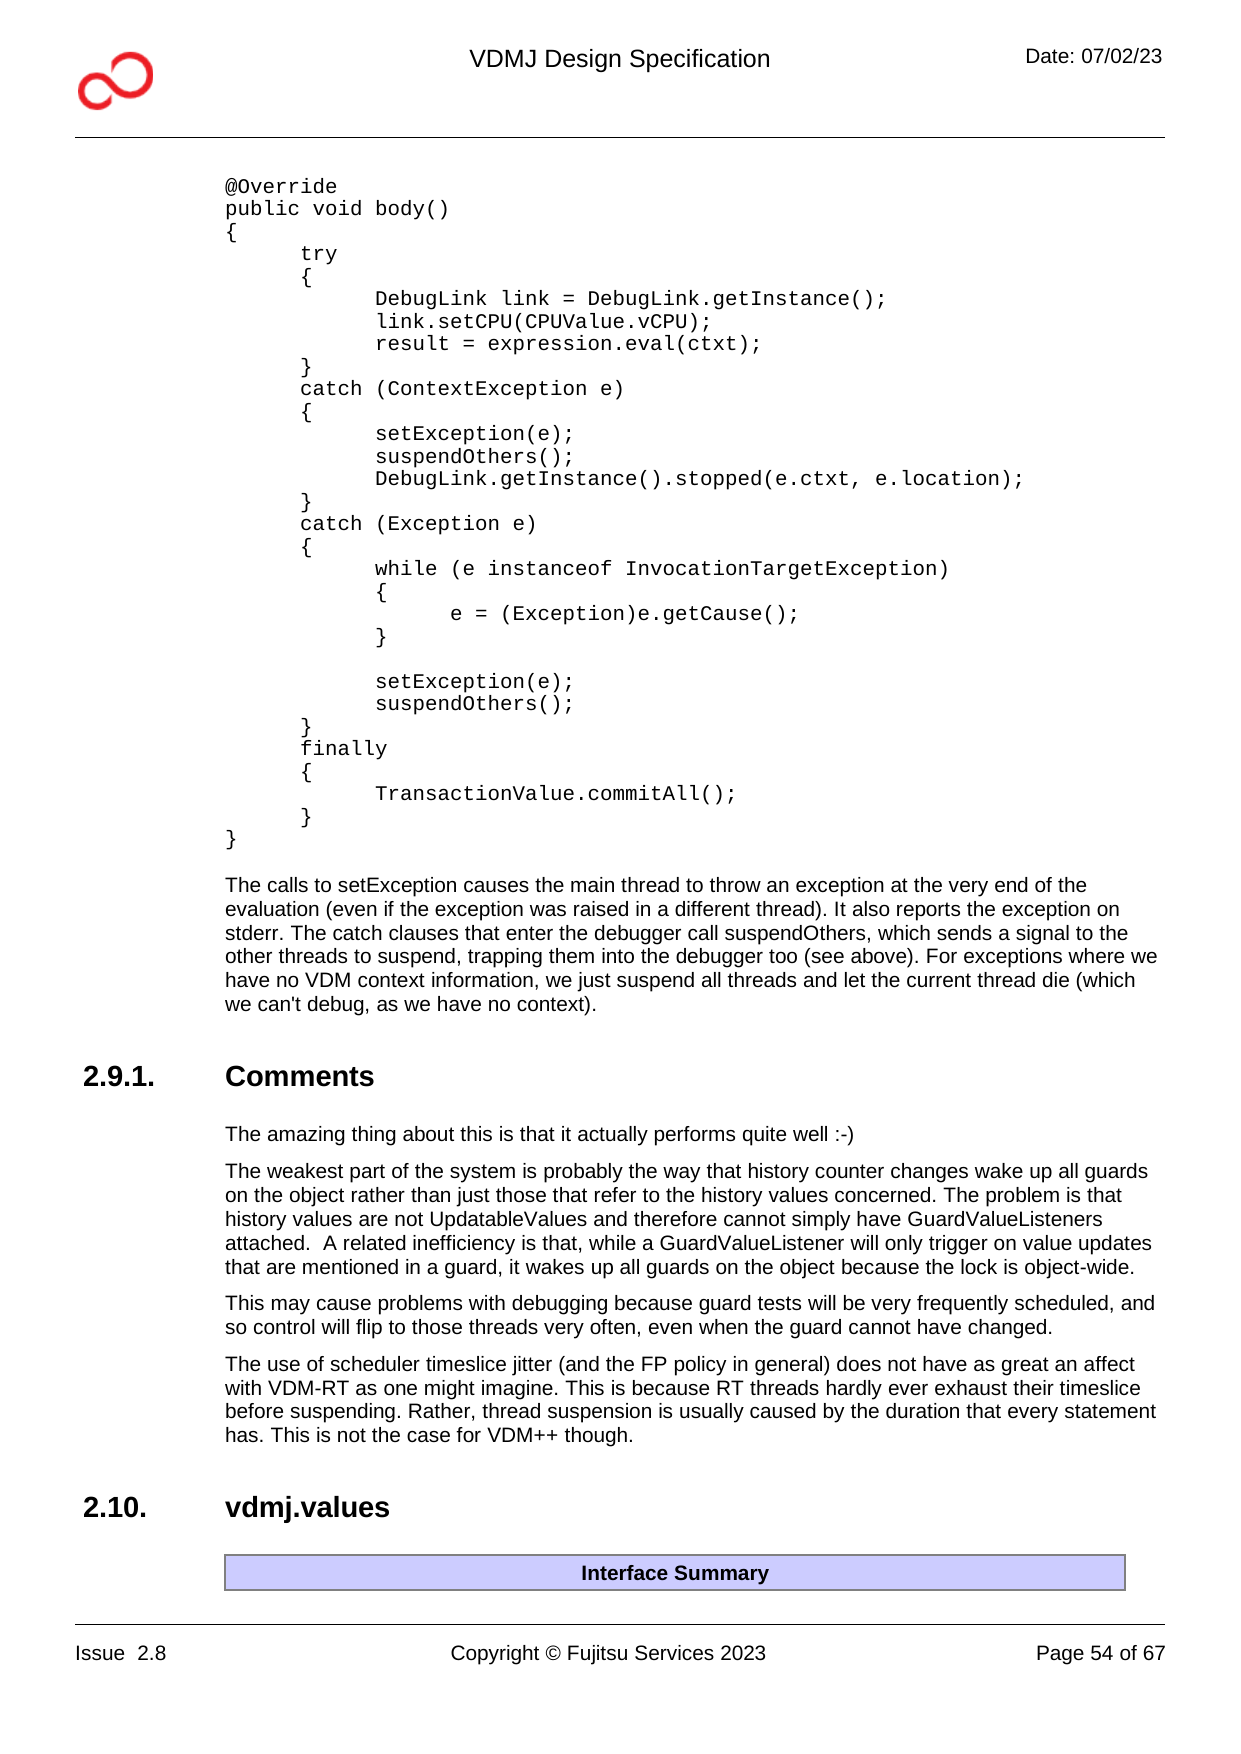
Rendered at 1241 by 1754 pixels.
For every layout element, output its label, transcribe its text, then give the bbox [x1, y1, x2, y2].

text { [225, 265, 1165, 288]
text while (e instanceof InvocationTargetException) [225, 558, 1165, 580]
text setException(e); [225, 423, 1165, 445]
text } [225, 625, 1165, 648]
text suspendOthers(); [225, 693, 1165, 715]
picture [78, 44, 153, 120]
text { [225, 220, 1165, 243]
text { [225, 580, 1165, 603]
text This may cause problems with debugging because guard tests will be very frequently scheduled, and so control will flip to those threads very often, even when the guard cannot have changed. [225, 1291, 1165, 1339]
text } [225, 490, 1165, 513]
text The calls to setException causes the main thread to throw an exception at the very end of the evaluation (even if the exception was raised in a different thread). It also reports the exception on stderr. The catch clauses that enter the debugger call suspendOthers, which sends a signal to the other threads to suspend, trapping them into the debugger too (see above). For exceptions where we have no VDM context information, we just suspend all threads and let the current thread die (which we can't debug, as we have no context). [225, 873, 1165, 1017]
text e = (Exception)e.getCause(); [225, 603, 1165, 625]
text { [225, 400, 1165, 423]
text setException(e); [225, 670, 1165, 693]
subtitle vdmj.values [75, 1490, 1165, 1524]
text try [225, 243, 1165, 265]
text DebugLink.getInstance().stopped(e.ctxt, e.location); [225, 468, 1165, 490]
text The use of scheduler timeslice jitter (and the FP policy in general) does not have as great an affect with VDM-RT as one might imagine. This is because RT threads hardly ever exhaust their timeslice before suspending. Rather, thread suspension is usually caused by the duration that every statement has. This is not the case for VDM++ though. [225, 1352, 1165, 1448]
text @Override [225, 175, 1165, 198]
text { [225, 760, 1165, 783]
text } [225, 805, 1165, 828]
text } [225, 828, 1165, 850]
text { [225, 535, 1165, 558]
text } [225, 355, 1165, 378]
text suspendOthers(); [225, 445, 1165, 468]
text DebugLink link = DebugLink.getInstance(); [225, 288, 1165, 310]
text TransactionValue.commitAll(); [225, 783, 1165, 805]
text link.setCPU(CPUValue.vCPU); [225, 310, 1165, 333]
subtitle Comments [75, 1059, 1165, 1093]
text The amazing thing about this is that it actually performs quite well :-) [225, 1123, 1165, 1147]
text public void body() [225, 198, 1165, 220]
text catch (Exception e) [225, 513, 1165, 535]
text catch (ContextException e) [225, 378, 1165, 400]
text } [225, 715, 1165, 738]
text finally [225, 738, 1165, 760]
table_header Interface Summary [226, 1556, 1124, 1589]
text result = expression.eval(ctxt); [225, 333, 1165, 355]
text The weakest part of the system is probably the way that history counter changes wake up all guards on the object rather than just those that refer to the history values concerned. The problem is that history values are not UpdatableValues and therefore cannot simply have GuardValueListeners attached. A related inefficiency is that, while a GuardValueListener will only trigger on value updates that are mentioned in a guard, it wakes up all guards on the object because the lock is object-wide. [225, 1159, 1165, 1279]
